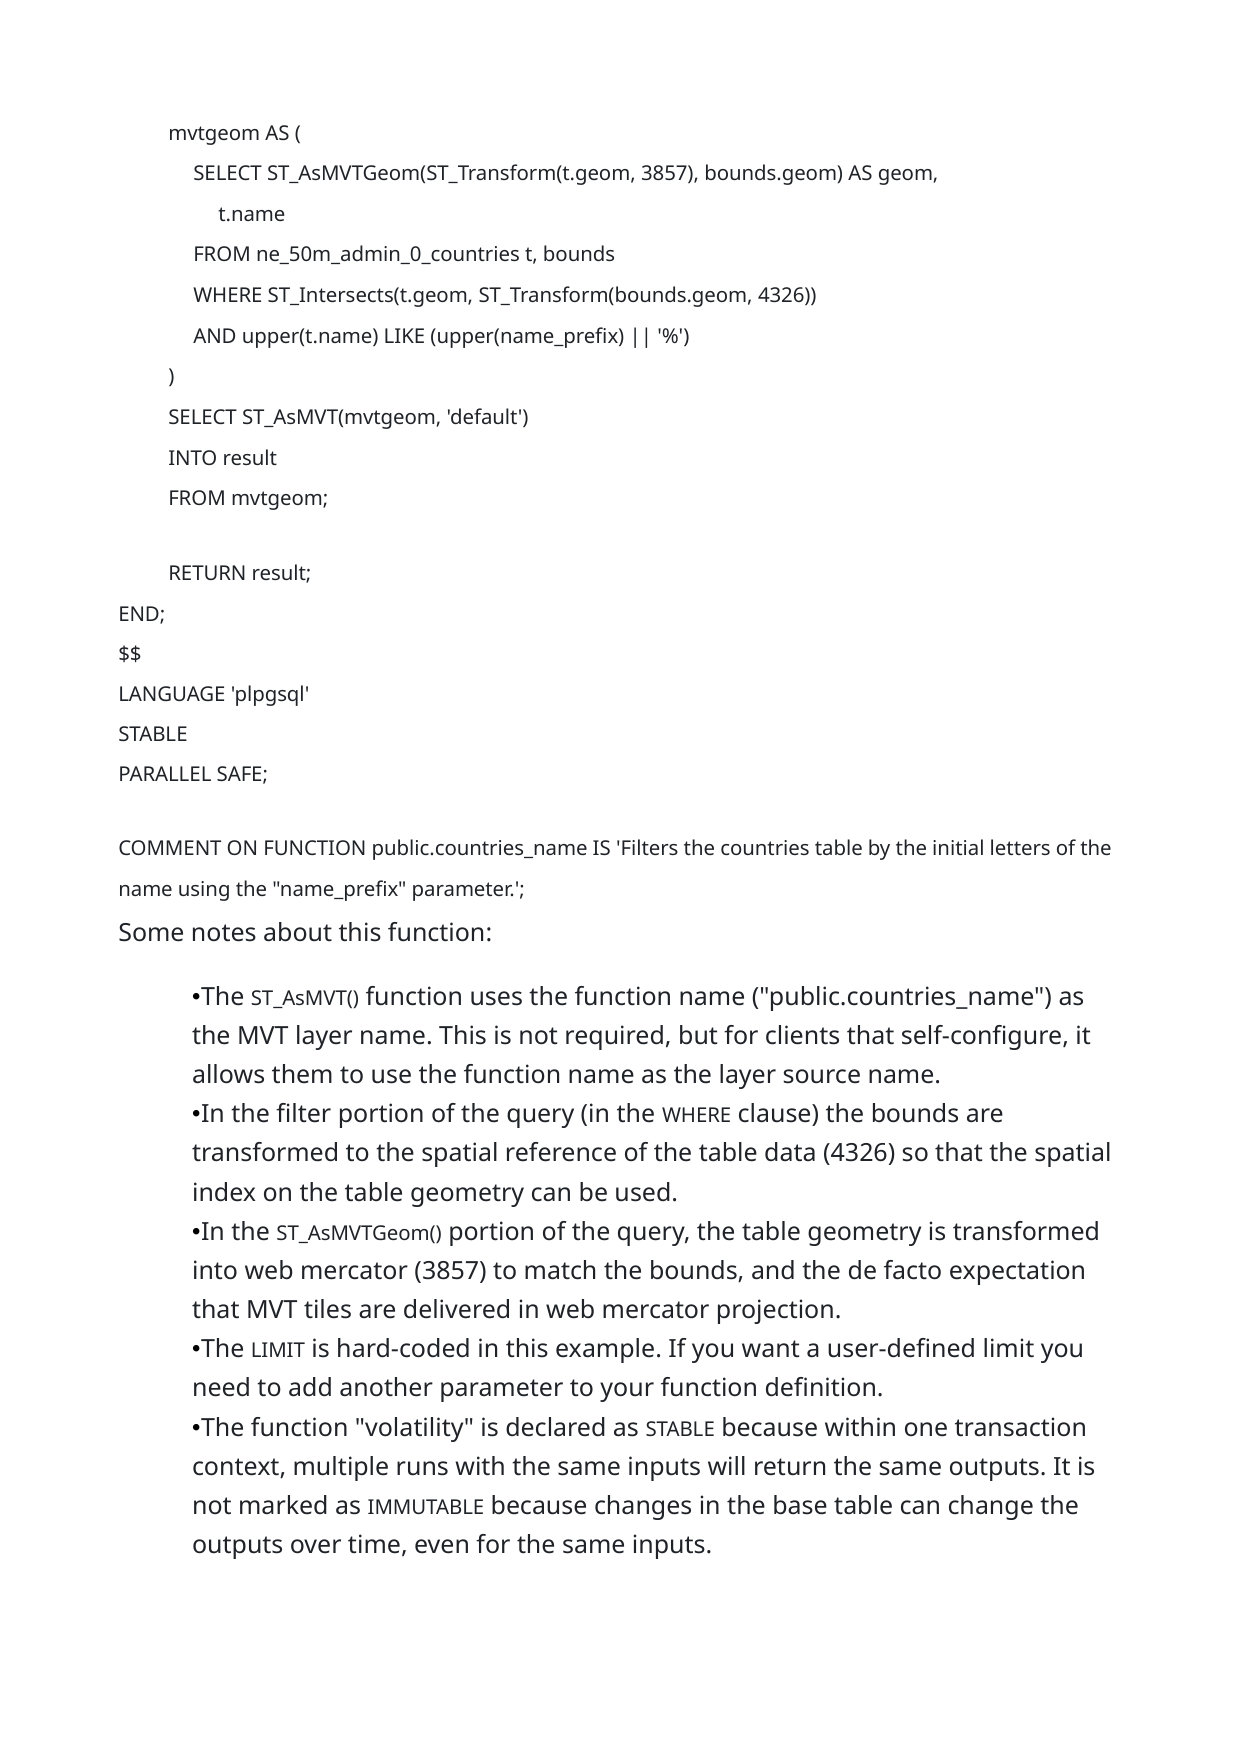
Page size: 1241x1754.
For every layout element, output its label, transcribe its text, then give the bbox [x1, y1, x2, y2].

text STABLE [118, 719, 1122, 747]
text PARALLEL SAFE; [118, 760, 1122, 787]
text $$ [118, 639, 1122, 667]
text ) [118, 362, 1122, 390]
text INTO result [118, 443, 1122, 471]
text mvtgeom AS ( [118, 118, 1122, 146]
text RETURN result; [118, 559, 1122, 587]
text END; [118, 599, 1122, 627]
text AND upper(t.name) LIKE (upper(name_prefix) || '%') [118, 321, 1122, 349]
list The function "volatility" is declared as STABLE because within one transaction context, multiple runs with the same inputs will return the same outputs. It is not marked as IMMUTABLE because changes in the base table can change the outputs over time, even for the same inputs. [118, 1409, 1122, 1561]
text FROM mvtgeom; [118, 484, 1122, 512]
text LANGUAGE 'plpgsql' [118, 679, 1122, 707]
text SELECT ST_AsMVTGeom(ST_Transform(t.geom, 3857), bounds.geom) AS geom, [118, 159, 1122, 187]
list The ST_AsMVT() function uses the function name ("public.countries_name") as the MVT layer name. This is not required, but for clients that self-configure, it allows them to use the function name as the layer source name. [118, 978, 1122, 1091]
text Some notes about this function: [118, 914, 1122, 948]
text WHERE ST_Intersects(t.geom, ST_Transform(bounds.geom, 4326)) [118, 281, 1122, 309]
list The LIMIT is hard-coded in this example. If you want a user-defined limit you need to add another parameter to your function definition. [118, 1331, 1122, 1404]
list In the ST_AsMVTGeom() portion of the query, the table geometry is transformed into web mercator (3857) to match the bounds, and the de facto expectation that MVT tiles are delivered in web mercator projection. [118, 1213, 1122, 1326]
list In the filter portion of the query (in the WHERE clause) the bounds are transformed to the spatial reference of the table data (4326) so that the spatial index on the table geometry can be used. [118, 1096, 1122, 1208]
text FROM ne_50m_admin_0_countries t, bounds [118, 240, 1122, 268]
text t.name [118, 199, 1122, 227]
text COMMENT ON FUNCTION public.countries_name IS 'Filters the countries table by the initial letters of the name using the "name_prefix" parameter.'; [118, 834, 1122, 902]
text SELECT ST_AsMVT(mvtgeom, 'default') [118, 402, 1122, 431]
